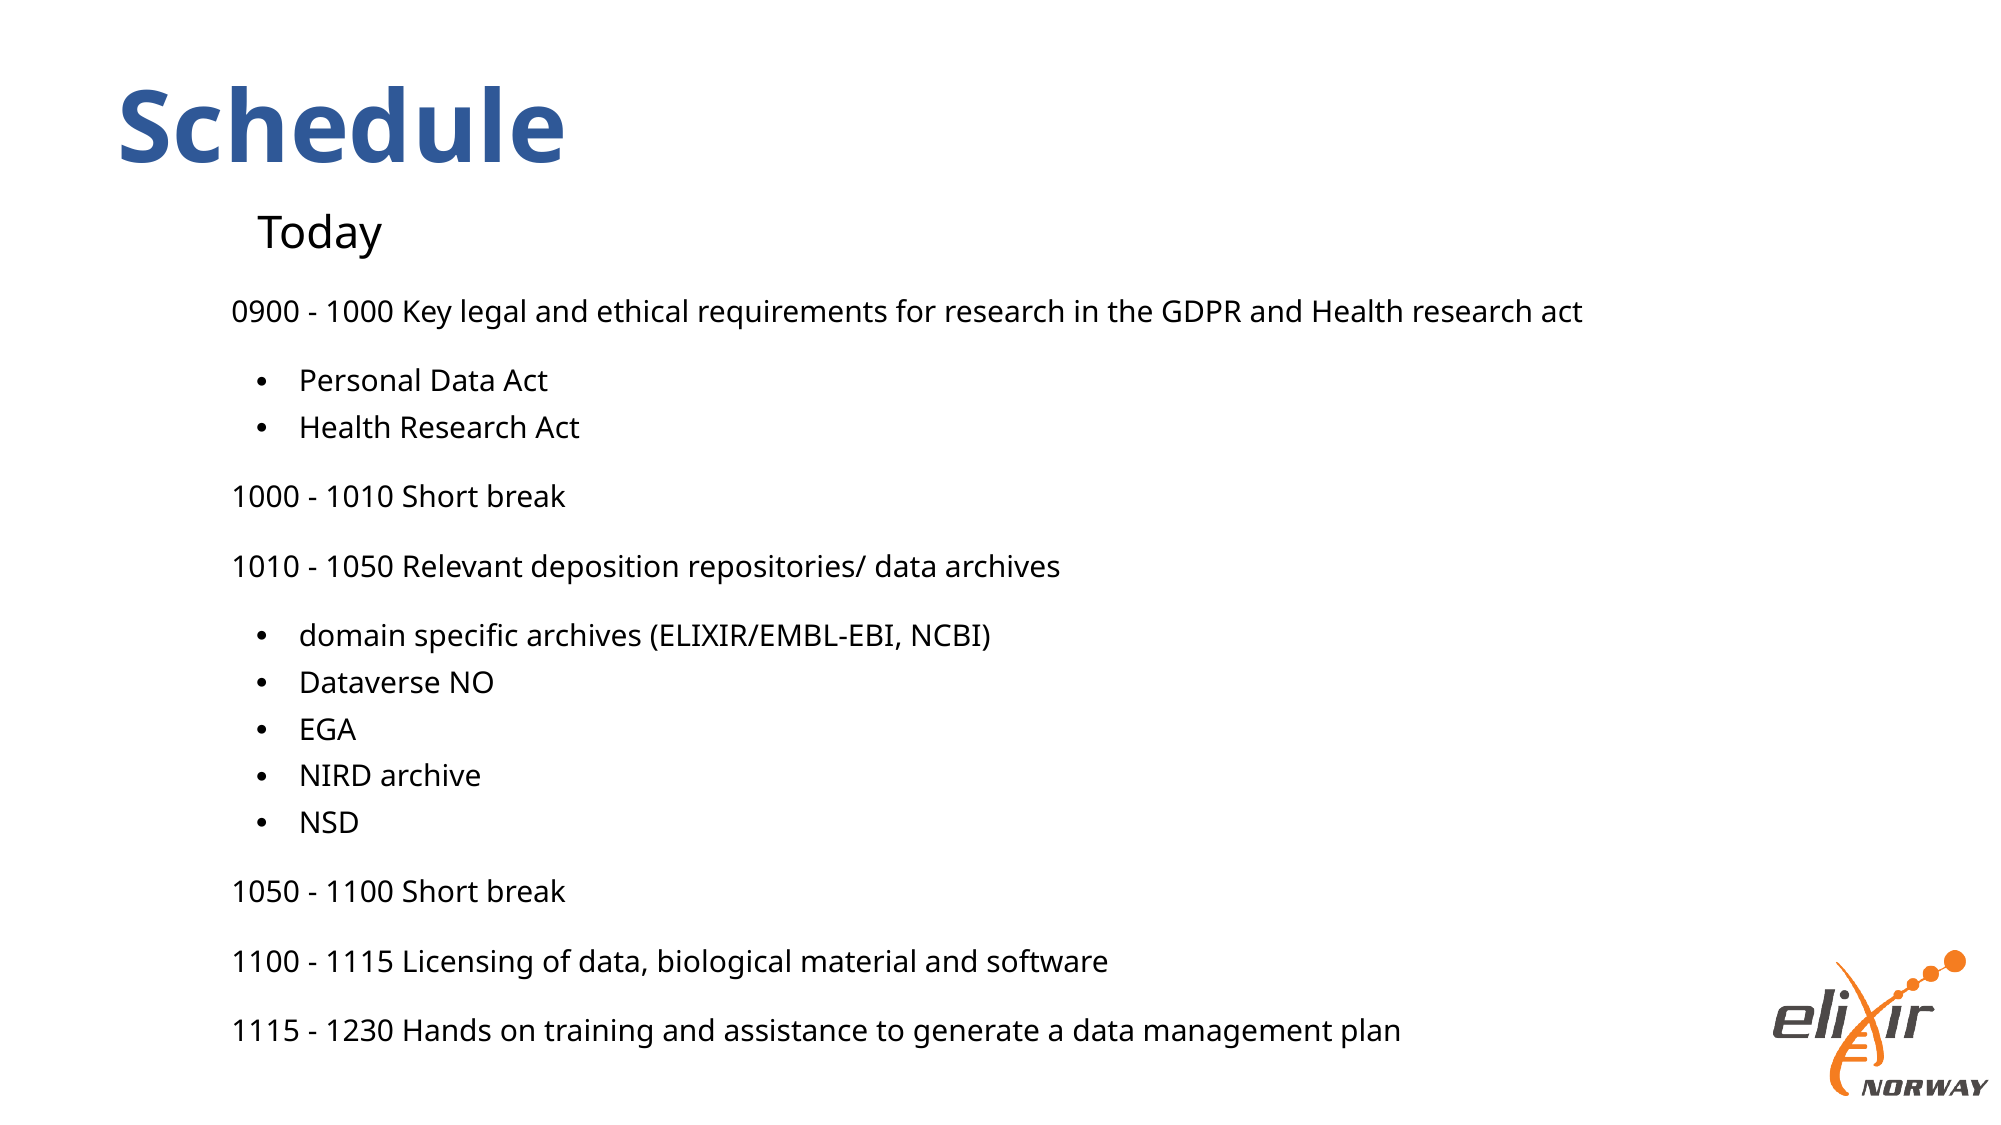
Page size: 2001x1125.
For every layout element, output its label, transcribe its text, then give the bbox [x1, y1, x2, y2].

text_box Today 0900 - 1000 Key legal and ethical requirements for research in the GDPR and Health research act Personal Data Act Health Research Act 1000 - 1010 Short break 1010 - 1050 Relevant deposition repositories/ data archives domain specific archives (ELIXIR/EMBL-EBI, NCBI) Dataverse NO EGA NIRD archive NSD 1050 - 1100 Short break 1100 - 1115 Licensing of data, biological material and software 1115 - 1230 Hands on training and assistance to generate a data management plan [231, 200, 1674, 1052]
picture [1773, 950, 1989, 1096]
text_box Schedule [117, 62, 1902, 170]
